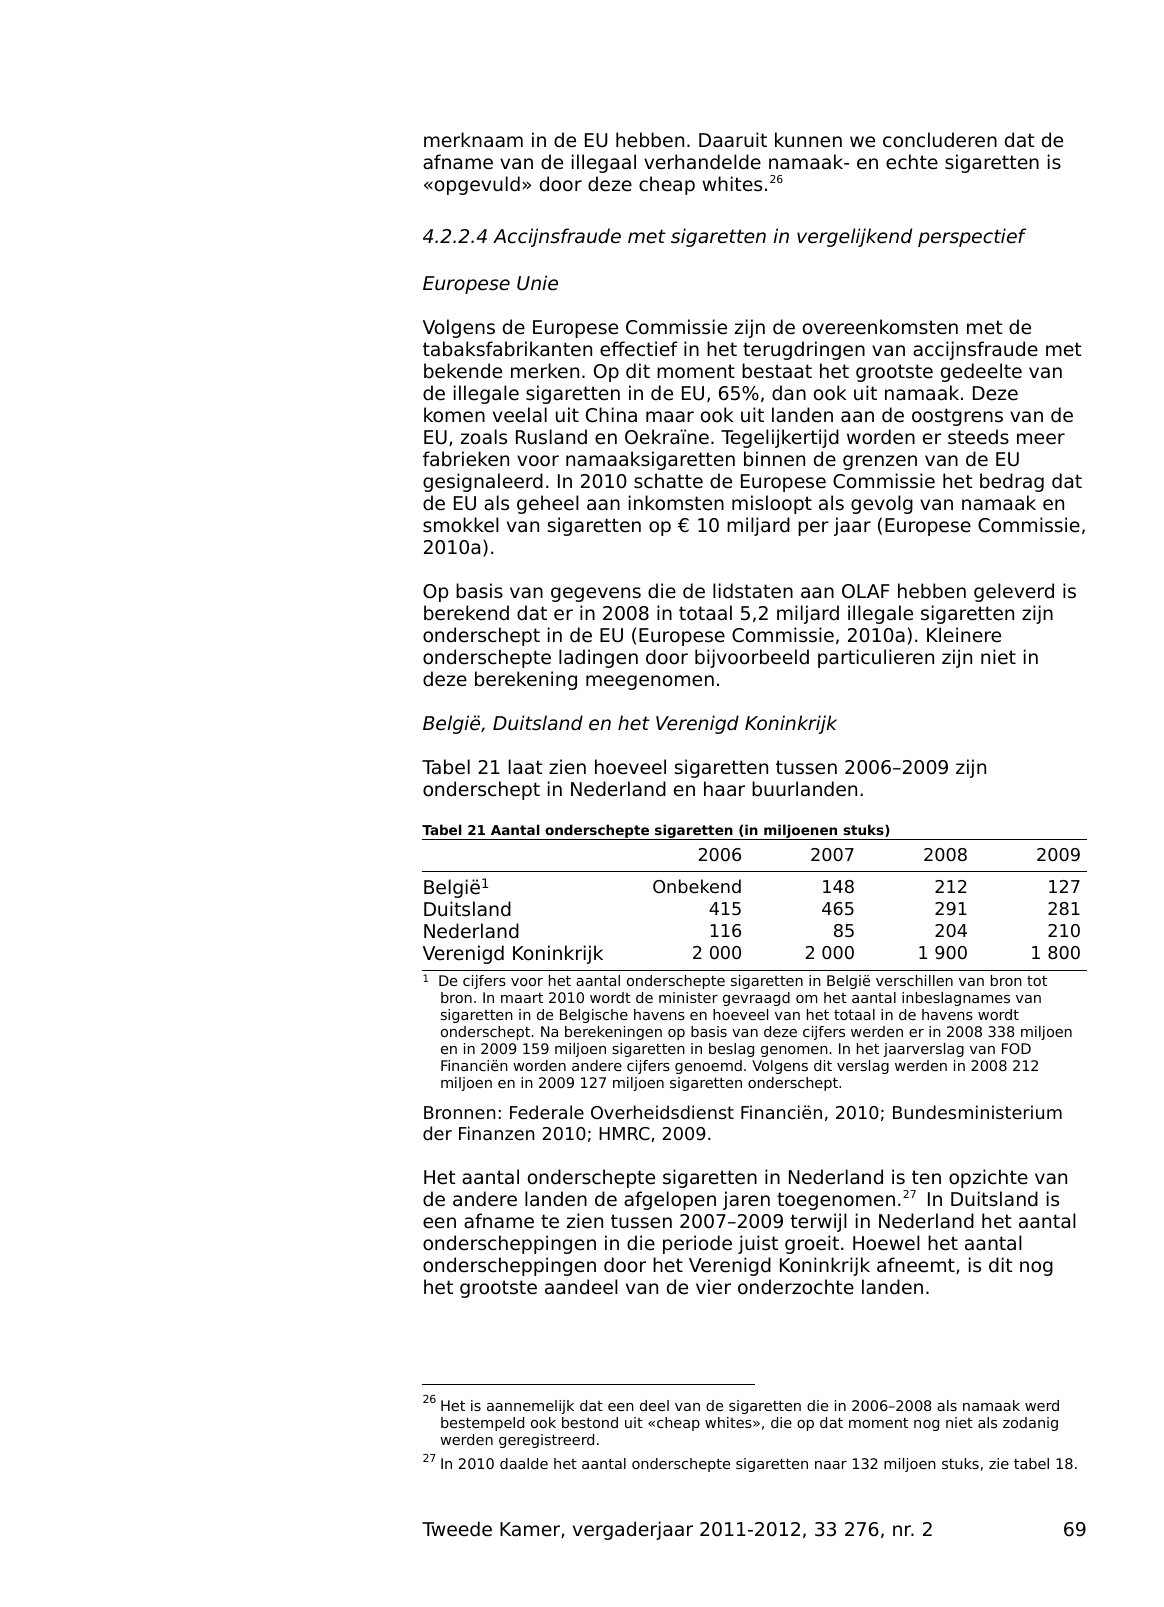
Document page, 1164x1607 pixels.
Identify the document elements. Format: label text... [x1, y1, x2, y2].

table_header Tabel 21 Aantal onderschepte sigaretten (in miljoenen stuks) [422, 823, 1087, 839]
table_cell 2 000 [748, 943, 861, 969]
table_cell België1 [422, 872, 635, 899]
table_cell 116 [635, 921, 748, 943]
table_cell 212 [861, 872, 974, 899]
table_cell 2006 [635, 840, 748, 871]
table_cell 2009 [974, 840, 1087, 871]
text Het aantal onderschepte sigaretten in Nederland is ten opzichte van de andere landen de afgelopen jaren toegenomen. In Duitsland is een afname te zien tussen 2007–2009 terwijl in Nederland het aantal onderscheppingen in die periode juist groeit. Hoewel het aantal onderscheppingen door het Verenigd Koninkrijk afneemt, is dit nog het grootste aandeel van de vier onderzochte landen. [422, 1167, 1087, 1299]
table_cell 1 900 [861, 943, 974, 969]
table_cell Duitsland [422, 899, 635, 921]
text Tabel 21 laat zien hoeveel sigaretten tussen 2006–2009 zijn onderschept in Nederland en haar buurlanden. [422, 757, 1087, 801]
table_cell 2007 [748, 840, 861, 871]
text merknaam in de EU hebben. Daaruit kunnen we concluderen dat de afname van de illegaal verhandelde namaak- en echte sigaretten is «opgevuld» door deze cheap whites. [422, 130, 1087, 196]
text In 2010 daalde het aantal onderschepte sigaretten naar 132 miljoen stuks, zie tabel 18. [422, 1452, 1087, 1474]
table_cell 2008 [861, 840, 974, 871]
table_cell 210 [974, 921, 1087, 943]
table_cell 291 [861, 899, 974, 921]
subtitle Europese Unie [422, 273, 1087, 295]
table_cell Nederland [422, 921, 635, 943]
text Het is aannemelijk dat een deel van de sigaretten die in 2006–2008 als namaak werd bestempeld ook bestond uit «cheap whites», die op dat moment nog niet als zodanig werden geregistreerd. [422, 1393, 1087, 1449]
table_cell 1 800 [974, 943, 1087, 969]
subtitle 4.2.2.4 Accijnsfraude met sigaretten in vergelijkend perspectief [422, 226, 1087, 248]
table_cell 85 [748, 921, 861, 943]
table_cell Verenigd Koninkrijk [422, 943, 635, 969]
table_cell 1 De cijfers voor het aantal onderschepte sigaretten in België verschillen van bron tot bron. In maart 2010 wordt de minister gevraagd om het aantal inbeslagnames van sigaretten in de Belgische havens en hoeveel van het totaal in de havens wordt onderschept. Na berekeningen op basis van deze cijfers werden er in 2008 338 miljoen en in 2009 159 miljoen sigaretten in beslag genomen. In het jaarverslag van FOD Financiën worden andere cijfers genoemd. Volgens dit verslag werden in 2008 212 miljoen en in 2009 127 miljoen sigaretten onderschept. Bronnen: Federale Overheidsdienst Financiën, 2010; Bundesministerium der Finanzen 2010; HMRC, 2009. [422, 971, 1087, 1144]
table_cell 415 [635, 899, 748, 921]
table_cell 2 000 [635, 943, 748, 969]
table_cell Onbekend [635, 872, 748, 899]
table_cell 148 [748, 872, 861, 899]
table_cell 281 [974, 899, 1087, 921]
subtitle België, Duitsland en het Verenigd Koninkrijk [422, 713, 1087, 735]
table_cell 127 [974, 872, 1087, 899]
table_cell [422, 840, 635, 871]
table_cell 465 [748, 899, 861, 921]
text Op basis van gegevens die de lidstaten aan OLAF hebben geleverd is berekend dat er in 2008 in totaal 5,2 miljard illegale sigaretten zijn onderschept in de EU (Europese Commissie, 2010a). Kleinere onderschepte ladingen door bijvoorbeeld particulieren zijn niet in deze berekening meegenomen. [422, 581, 1087, 691]
table_cell 204 [861, 921, 974, 943]
text Volgens de Europese Commissie zijn de overeenkomsten met de tabaksfabrikanten effectief in het terugdringen van accijnsfraude met bekende merken. Op dit moment bestaat het grootste gedeelte van de illegale sigaretten in de EU, 65%, dan ook uit namaak. Deze komen veelal uit China maar ook uit landen aan de oostgrens van de EU, zoals Rusland en Oekraïne. Tegelijkertijd worden er steeds meer fabrieken voor namaaksigaretten binnen de grenzen van de EU gesignaleerd. In 2010 schatte de Europese Commissie het bedrag dat de EU als geheel aan inkomsten misloopt als gevolg van namaak en smokkel van sigaretten op € 10 miljard per jaar (Europese Commissie, 2010a). [422, 317, 1087, 559]
